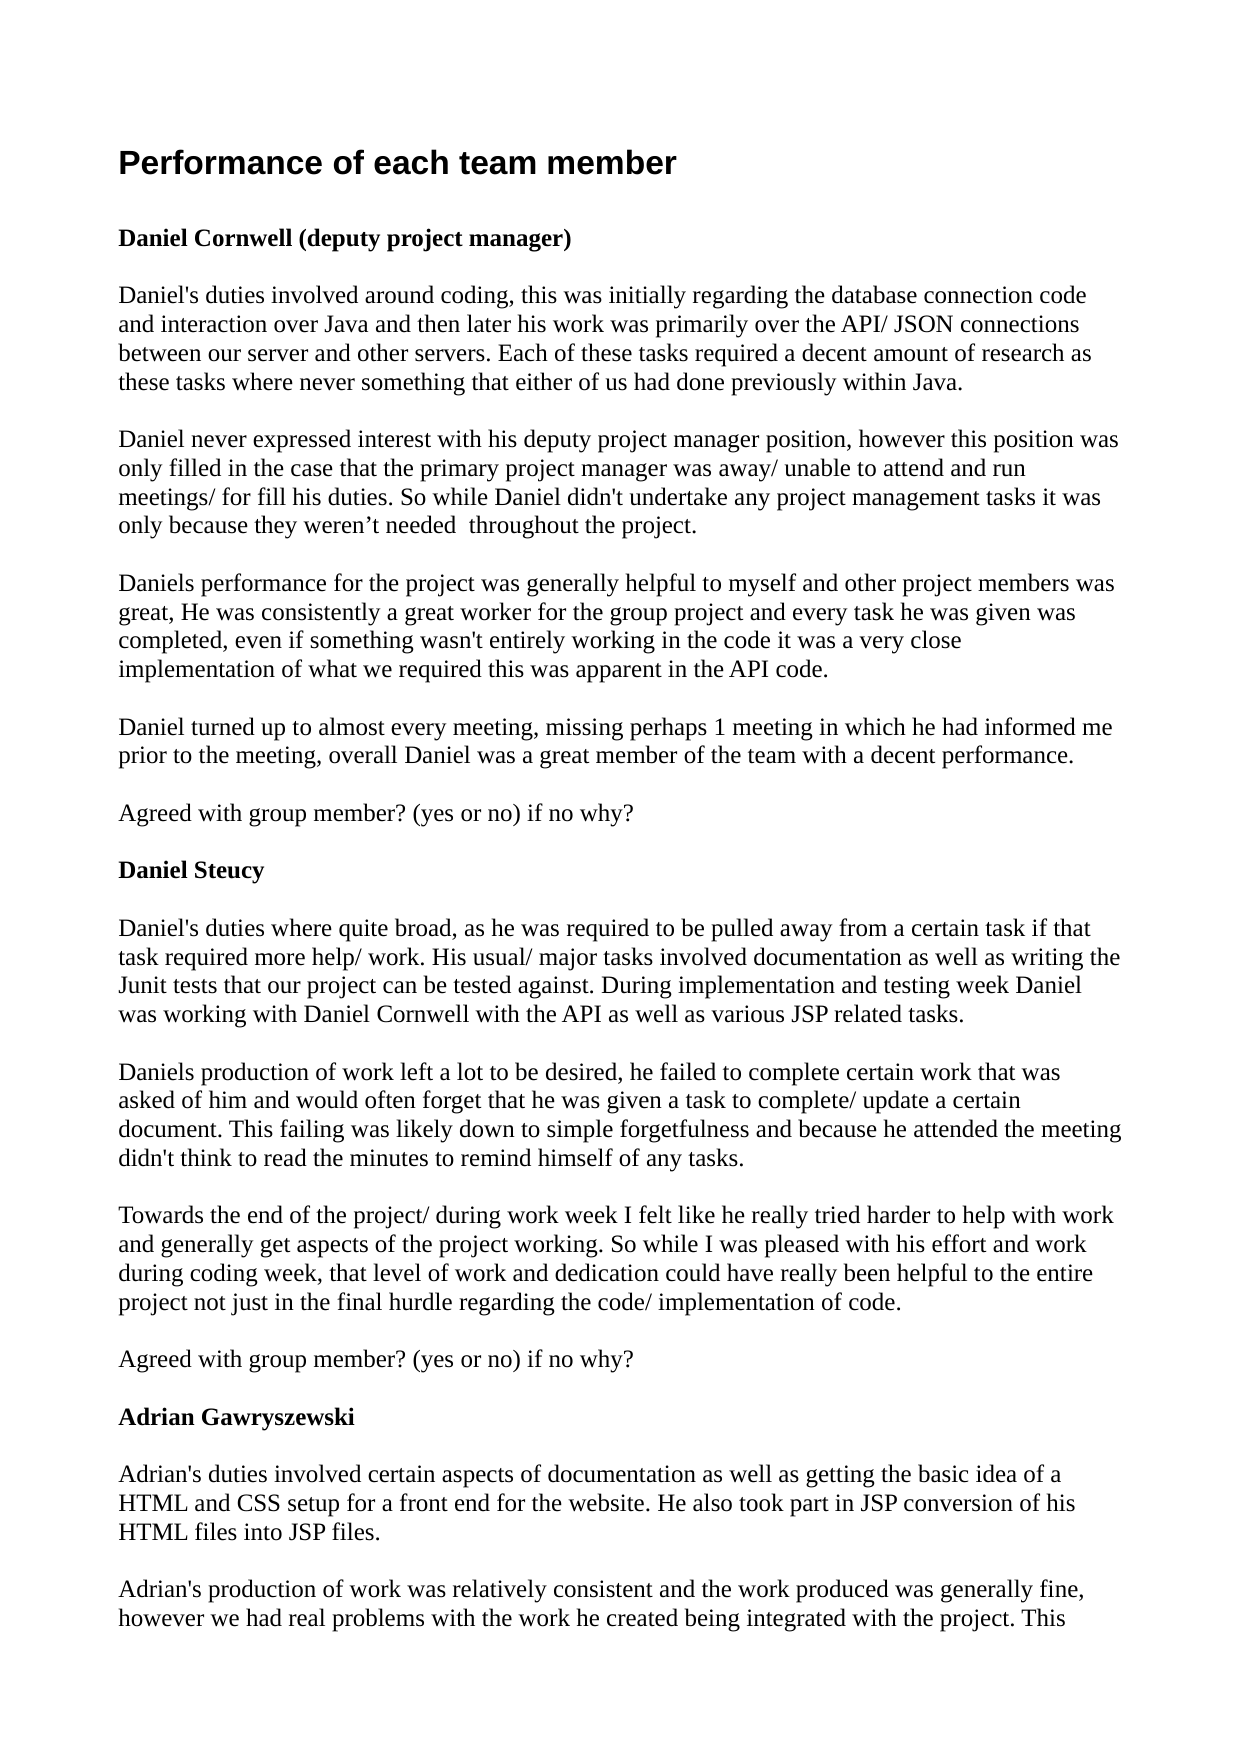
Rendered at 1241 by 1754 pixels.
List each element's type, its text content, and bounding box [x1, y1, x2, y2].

text Adrian Gawryszewski [118, 1402, 1122, 1431]
text Daniel Steucy [118, 856, 1122, 884]
text Daniel Cornwell (deputy project manager) [118, 194, 1122, 252]
text Adrian's production of work was relatively consistent and the work produced was generally fine, however we had real problems with the work he created being integrated with the project. This [118, 1574, 1122, 1632]
text Daniels performance for the project was generally helpful to myself and other project members was great, He was consistently a great worker for the group project and every task he was given was completed, even if something wasn't entirely working in the code it was a very close implementation of what we required this was apparent in the API code. [118, 568, 1122, 683]
text Daniel's duties involved around coding, this was initially regarding the database connection code and interaction over Java and then later his work was primarily over the API/ JSON connections between our server and other servers. Each of these tasks required a decent amount of research as these tasks where never something that either of us had done previously within Java. Daniel never expressed interest with his deputy project manager position, however this position was only filled in the case that the primary project manager was away/ unable to attend and run meetings/ for fill his duties. So while Daniel didn't undertake any project management tasks it was only because they weren’t needed throughout the project. [118, 281, 1122, 539]
text Daniel's duties where quite broad, as he was required to be pulled away from a certain task if that task required more help/ work. His usual/ major tasks involved documentation as well as writing the Junit tests that our project can be tested against. During implementation and testing week Daniel was working with Daniel Cornwell with the API as well as various JSP related tasks. [118, 913, 1122, 1028]
text Adrian's duties involved certain aspects of documentation as well as getting the basic idea of a HTML and CSS setup for a front end for the website. He also took part in JSP conversion of his HTML files into JSP files. [118, 1459, 1122, 1546]
subtitle Performance of each team member [118, 143, 1122, 182]
text Daniel turned up to almost every meeting, missing perhaps 1 meeting in which he had informed me prior to the meeting, overall Daniel was a great member of the team with a decent performance. [118, 712, 1122, 769]
text Agreed with group member? (yes or no) if no why? [118, 1344, 1122, 1373]
text Agreed with group member? (yes or no) if no why? [118, 798, 1122, 827]
text Daniels production of work left a lot to be desired, he failed to complete certain work that was asked of him and would often forget that he was given a task to complete/ update a certain document. This failing was likely down to simple forgetfulness and because he attended the meeting didn't think to read the minutes to remind himself of any tasks. Towards the end of the project/ during work week I felt like he really tried harder to help with work and generally get aspects of the project working. So while I was pleased with his effort and work during coding week, that level of work and dedication could have really been helpful to the entire project not just in the final hurdle regarding the code/ implementation of code. [118, 1057, 1122, 1316]
